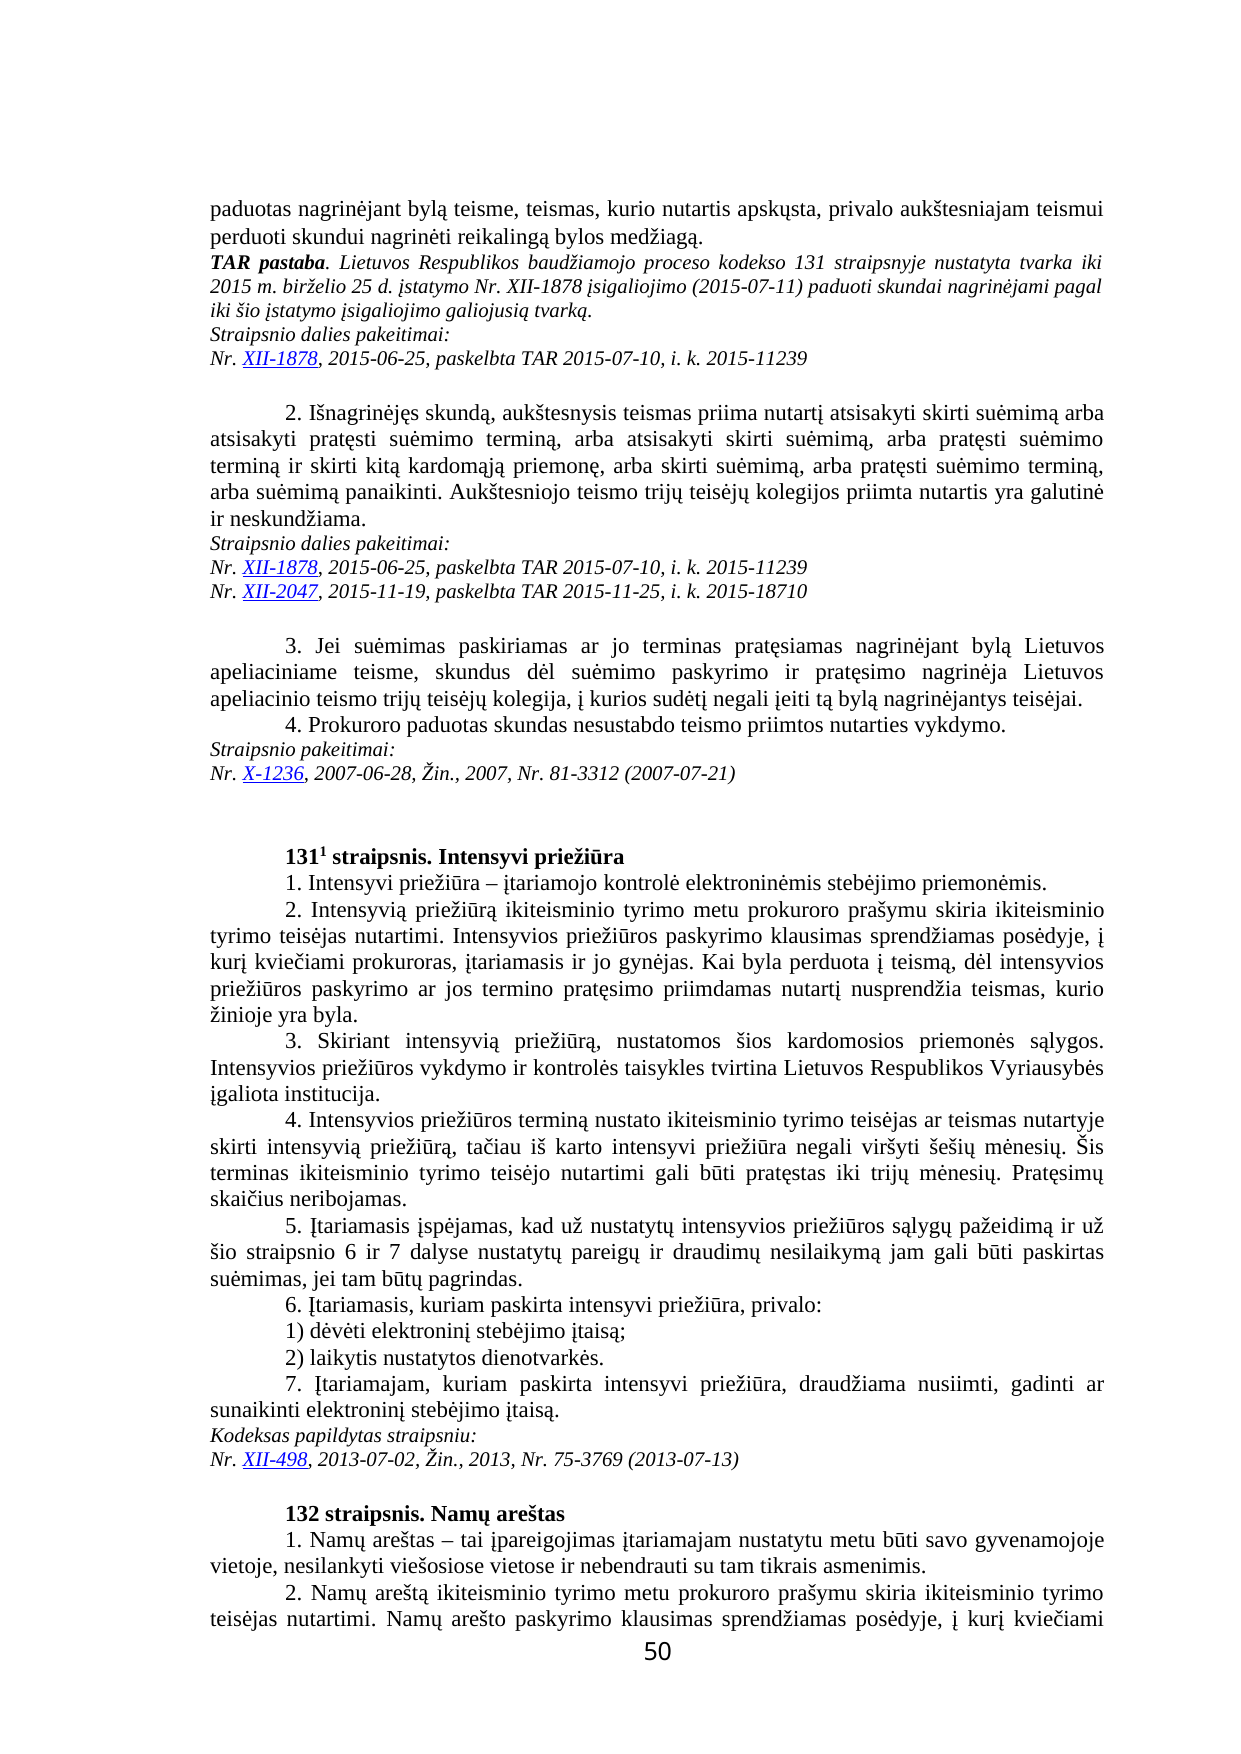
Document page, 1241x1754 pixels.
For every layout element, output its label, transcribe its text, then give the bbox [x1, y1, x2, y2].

text 4. Intensyvios priežiūros terminą nustato ikiteisminio tyrimo teisėjas ar teismas nutartyje skirti intensyvią priežiūrą, tačiau iš karto intensyvi priežiūra negali viršyti šešių mėnesių. Šis terminas ikiteisminio tyrimo teisėjo nutartimi gali būti pratęstas iki trijų mėnesių. Pratęsimų skaičius neribojamas. [210, 1106, 1106, 1212]
text Nr. XII-1878, 2015-06-25, paskelbta TAR 2015-07-10, i. k. 2015-11239 [210, 346, 1106, 370]
text 2. Intensyvią priežiūrą ikiteisminio tyrimo metu prokuroro prašymu skiria ikiteisminio tyrimo teisėjas nutartimi. Intensyvios priežiūros paskyrimo klausimas sprendžiamas posėdyje, į kurį kviečiami prokuroras, įtariamasis ir jo gynėjas. Kai byla perduota į teismą, dėl intensyvios priežiūros paskyrimo ar jos termino pratęsimo priimdamas nutartį nusprendžia teismas, kurio žinioje yra byla. [210, 896, 1106, 1027]
text Nr. XII-1878, 2015-06-25, paskelbta TAR 2015-07-10, i. k. 2015-11239 [210, 555, 1106, 579]
text 2. Namų areštą ikiteisminio tyrimo metu prokuroro prašymu skiria ikiteisminio tyrimo teisėjas nutartimi. Namų arešto paskyrimo klausimas sprendžiamas posėdyje, į kurį kviečiami [210, 1579, 1106, 1631]
text TAR pastaba. Lietuvos Respublikos baudžiamojo proceso kodekso 131 straipsnyje nustatyta tvarka iki 2015 m. birželio 25 d. įstatymo Nr. XII-1878 įsigaliojimo (2015-07-11) paduoti skundai nagrinėjami pagal iki šio įstatymo įsigaliojimo galiojusią tvarką. [210, 250, 1106, 322]
text Straipsnio dalies pakeitimai: [210, 322, 1106, 346]
text paduotas nagrinėjant bylą teisme, teismas, kurio nutartis apskųsta, privalo aukštesniajam teismui perduoti skundui nagrinėti reikalingą bylos medžiagą. [210, 195, 1106, 250]
text 1311 straipsnis. Intensyvi priežiūra [210, 843, 1106, 869]
text 3. Skiriant intensyvią priežiūrą, nustatomos šios kardomosios priemonės sąlygos. Intensyvios priežiūros vykdymo ir kontrolės taisykles tvirtina Lietuvos Respublikos Vyriausybės įgaliota institucija. [210, 1027, 1106, 1106]
text Nr. XII-2047, 2015-11-19, paskelbta TAR 2015-11-25, i. k. 2015-18710 [210, 579, 1106, 603]
text Nr. X-1236, 2007-06-28, Žin., 2007, Nr. 81-3312 (2007-07-21) [210, 761, 1106, 785]
text 6. Įtariamasis, kuriam paskirta intensyvi priežiūra, privalo: [210, 1291, 1106, 1317]
text Straipsnio pakeitimai: [210, 737, 1106, 761]
text 3. Jei suėmimas paskiriamas ar jo terminas pratęsiamas nagrinėjant bylą Lietuvos apeliaciniame teisme, skundus dėl suėmimo paskyrimo ir pratęsimo nagrinėja Lietuvos apeliacinio teismo trijų teisėjų kolegija, į kurios sudėtį negali įeiti tą bylą nagrinėjantys teisėjai. [210, 632, 1106, 711]
text Nr. XII-498, 2013-07-02, Žin., 2013, Nr. 75-3769 (2013-07-13) [210, 1447, 1106, 1471]
text 1. Namų areštas – tai įpareigojimas įtariamajam nustatytu metu būti savo gyvenamojoje vietoje, nesilankyti viešosiose vietose ir nebendrauti su tam tikrais asmenimis. [210, 1526, 1106, 1579]
text Kodeksas papildytas straipsniu: [210, 1423, 1106, 1447]
text 5. Įtariamasis įspėjamas, kad už nustatytų intensyvios priežiūros sąlygų pažeidimą ir už šio straipsnio 6 ir 7 dalyse nustatytų pareigų ir draudimų nesilaikymą jam gali būti paskirtas suėmimas, jei tam būtų pagrindas. [210, 1212, 1106, 1291]
text 7. Įtariamajam, kuriam paskirta intensyvi priežiūra, draudžiama nusiimti, gadinti ar sunaikinti elektroninį stebėjimo įtaisą. [210, 1370, 1106, 1423]
text Straipsnio dalies pakeitimai: [210, 531, 1106, 555]
text 2. Išnagrinėjęs skundą, aukštesnysis teismas priima nutartį atsisakyti skirti suėmimą arba atsisakyti pratęsti suėmimo terminą, arba atsisakyti skirti suėmimą, arba pratęsti suėmimo terminą ir skirti kitą kardomąją priemonę, arba skirti suėmimą, arba pratęsti suėmimo terminą, arba suėmimą panaikinti. Aukštesniojo teismo trijų teisėjų kolegijos priimta nutartis yra galutinė ir neskundžiama. [210, 399, 1106, 531]
text 1) dėvėti elektroninį stebėjimo įtaisą; [210, 1317, 1106, 1344]
text 4. Prokuroro paduotas skundas nesustabdo teismo priimtos nutarties vykdymo. [210, 711, 1106, 737]
text 2) laikytis nustatytos dienotvarkės. [210, 1344, 1106, 1370]
text 1. Intensyvi priežiūra – įtariamojo kontrolė elektroninėmis stebėjimo priemonėmis. [210, 869, 1106, 896]
text 132 straipsnis. Namų areštas [210, 1499, 1106, 1526]
